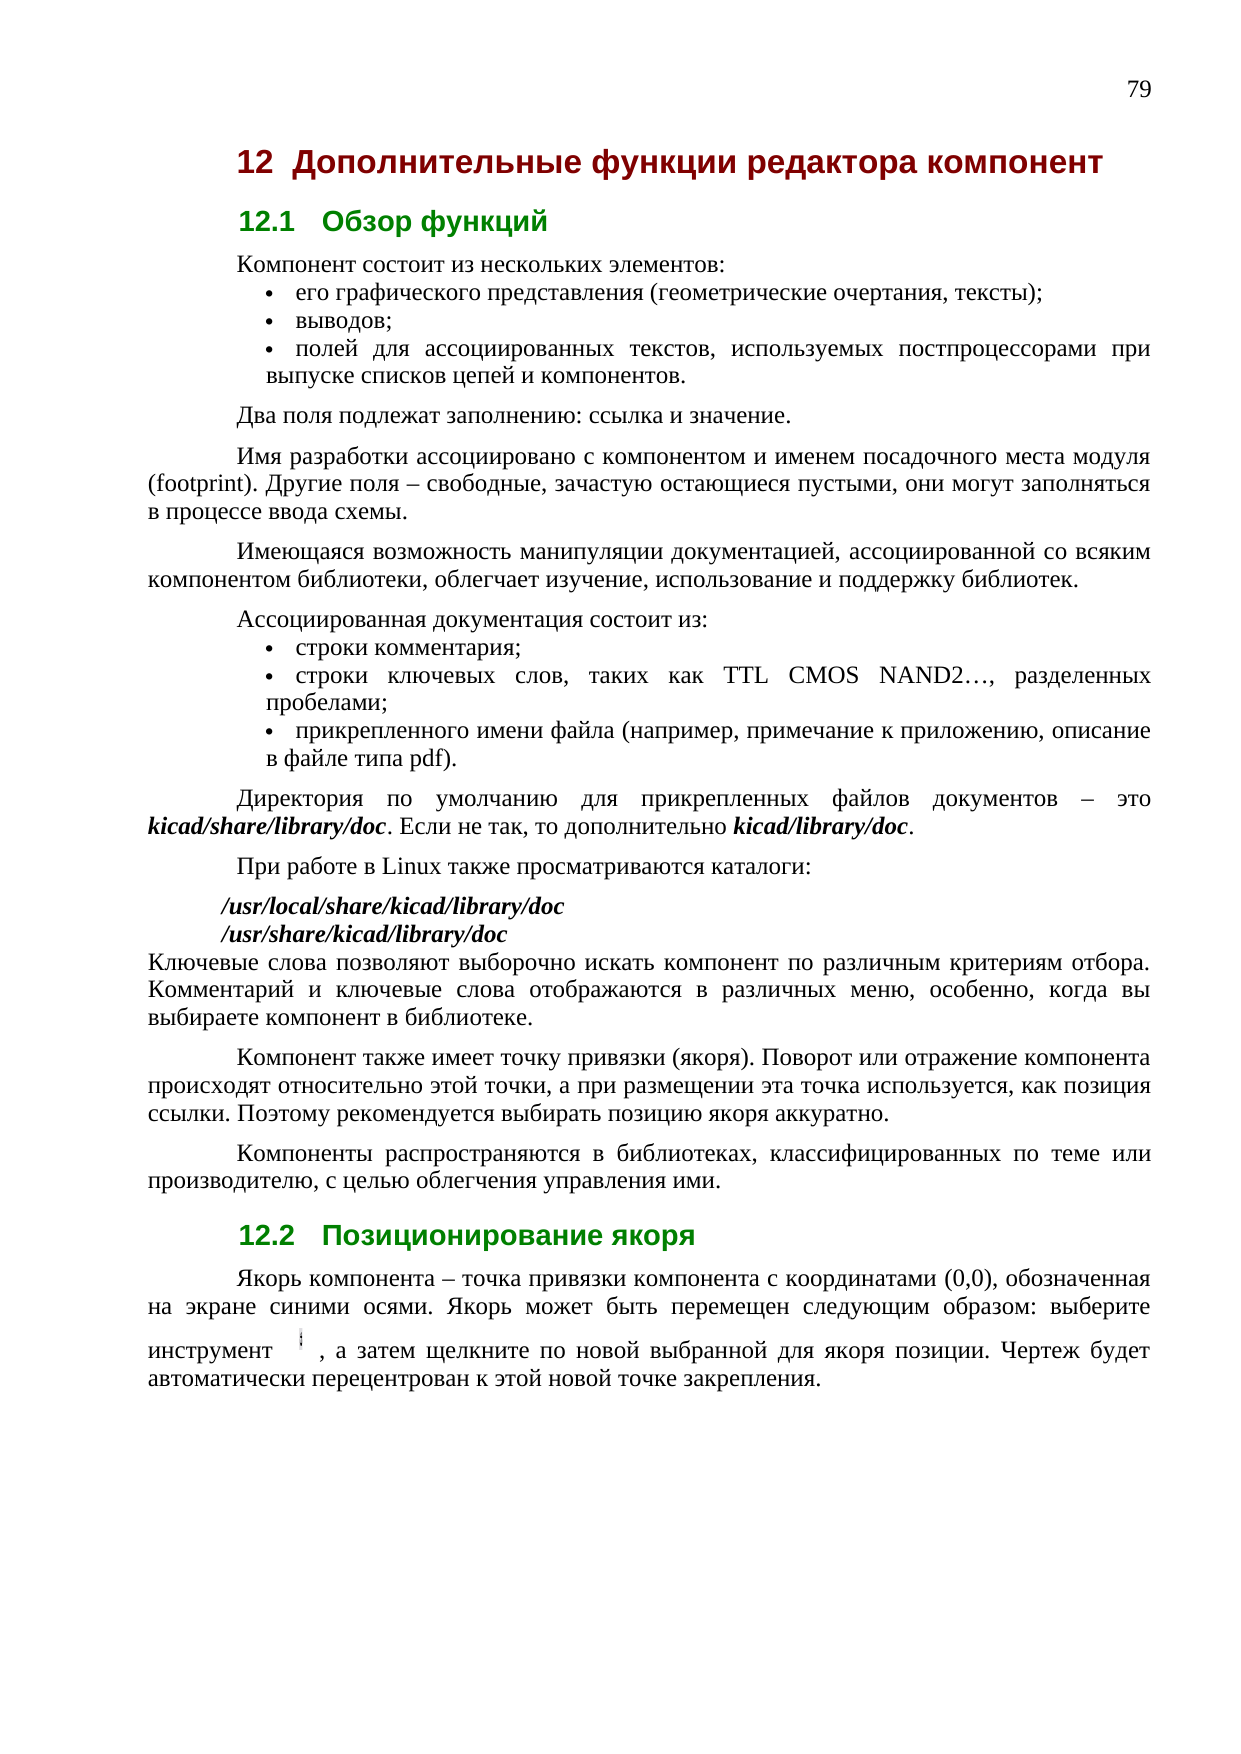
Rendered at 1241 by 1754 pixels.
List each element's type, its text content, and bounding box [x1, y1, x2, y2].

subtitle Обзор функций [238, 205, 1152, 238]
text Ассоциированная документация состоит из: [148, 605, 1152, 633]
text Два поля подлежат заполнению: ссылка и значение. [148, 402, 1152, 429]
subtitle Позиционирование якоря [238, 1219, 1152, 1252]
list строки комментария; [266, 633, 1152, 661]
text Компонент также имеет точку привязки (якоря). Поворот или отражение компонента происходят относительно этой точки, а при размещении эта точка используется, как позиция ссылки. Поэтому рекомендуется выбирать позицию якоря аккуратно. [148, 1043, 1152, 1126]
text /usr/local/share/kicad/library/doc /usr/share/kicad/library/doc Ключевые слова позволяют выборочно искать компонент по различным критериям отбора. Комментарий и ключевые слова отображаются в различных меню, особенно, когда вы выбираете компонент в библиотеке. [148, 892, 1152, 1031]
text Компоненты распространяются в библиотеках, классифицированных по теме или производителю, с целью облегчения управления ими. [148, 1139, 1152, 1194]
text Имя разработки ассоциировано с компонентом и именем посадочного места модуля (footprint). Другие поля – свободные, зачастую остающиеся пустыми, они могут заполняться в процессе ввода схемы. [148, 442, 1152, 525]
list строки ключевых слов, таких как TTL CMOS NAND2…, разделенных пробелами; [266, 661, 1152, 716]
text Компонент состоит из нескольких элементов: [148, 251, 1152, 278]
text При работе в Linux также просматриваются каталоги: [148, 852, 1152, 880]
list полей для ассоциированных текстов, используемых постпроцессорами при выпуске списков цепей и компонентов. [266, 334, 1152, 389]
text Имеющаяся возможность манипуляции документацией, ассоциированной со всяким компонентом библиотеки, облегчает изучение, использование и поддержку библиотек. [148, 537, 1152, 593]
picture [299, 1328, 303, 1350]
text Директория по умолчанию для прикрепленных файлов документов – это kicad/share/library/doc. Если не так, то дополнительно kicad/library/doc. [148, 784, 1152, 839]
text Якорь компонента – точка привязки компонента с координатами (0,0), обозначенная на экране синими осями. Якорь может быть перемещен следующим образом: выберите инструмент , а затем щелкните по новой выбранной для якоря позиции. Чертеж будет автоматически перецентрован к этой новой точке закрепления. [148, 1264, 1152, 1392]
list прикрепленного имени файла (например, примечание к приложению, описание в файле типа pdf). [266, 716, 1152, 772]
list его графического представления (геометрические очертания, тексты); [266, 278, 1152, 306]
list выводов; [266, 306, 1152, 334]
subtitle Дополнительные функции редактора компонент [148, 143, 1152, 180]
